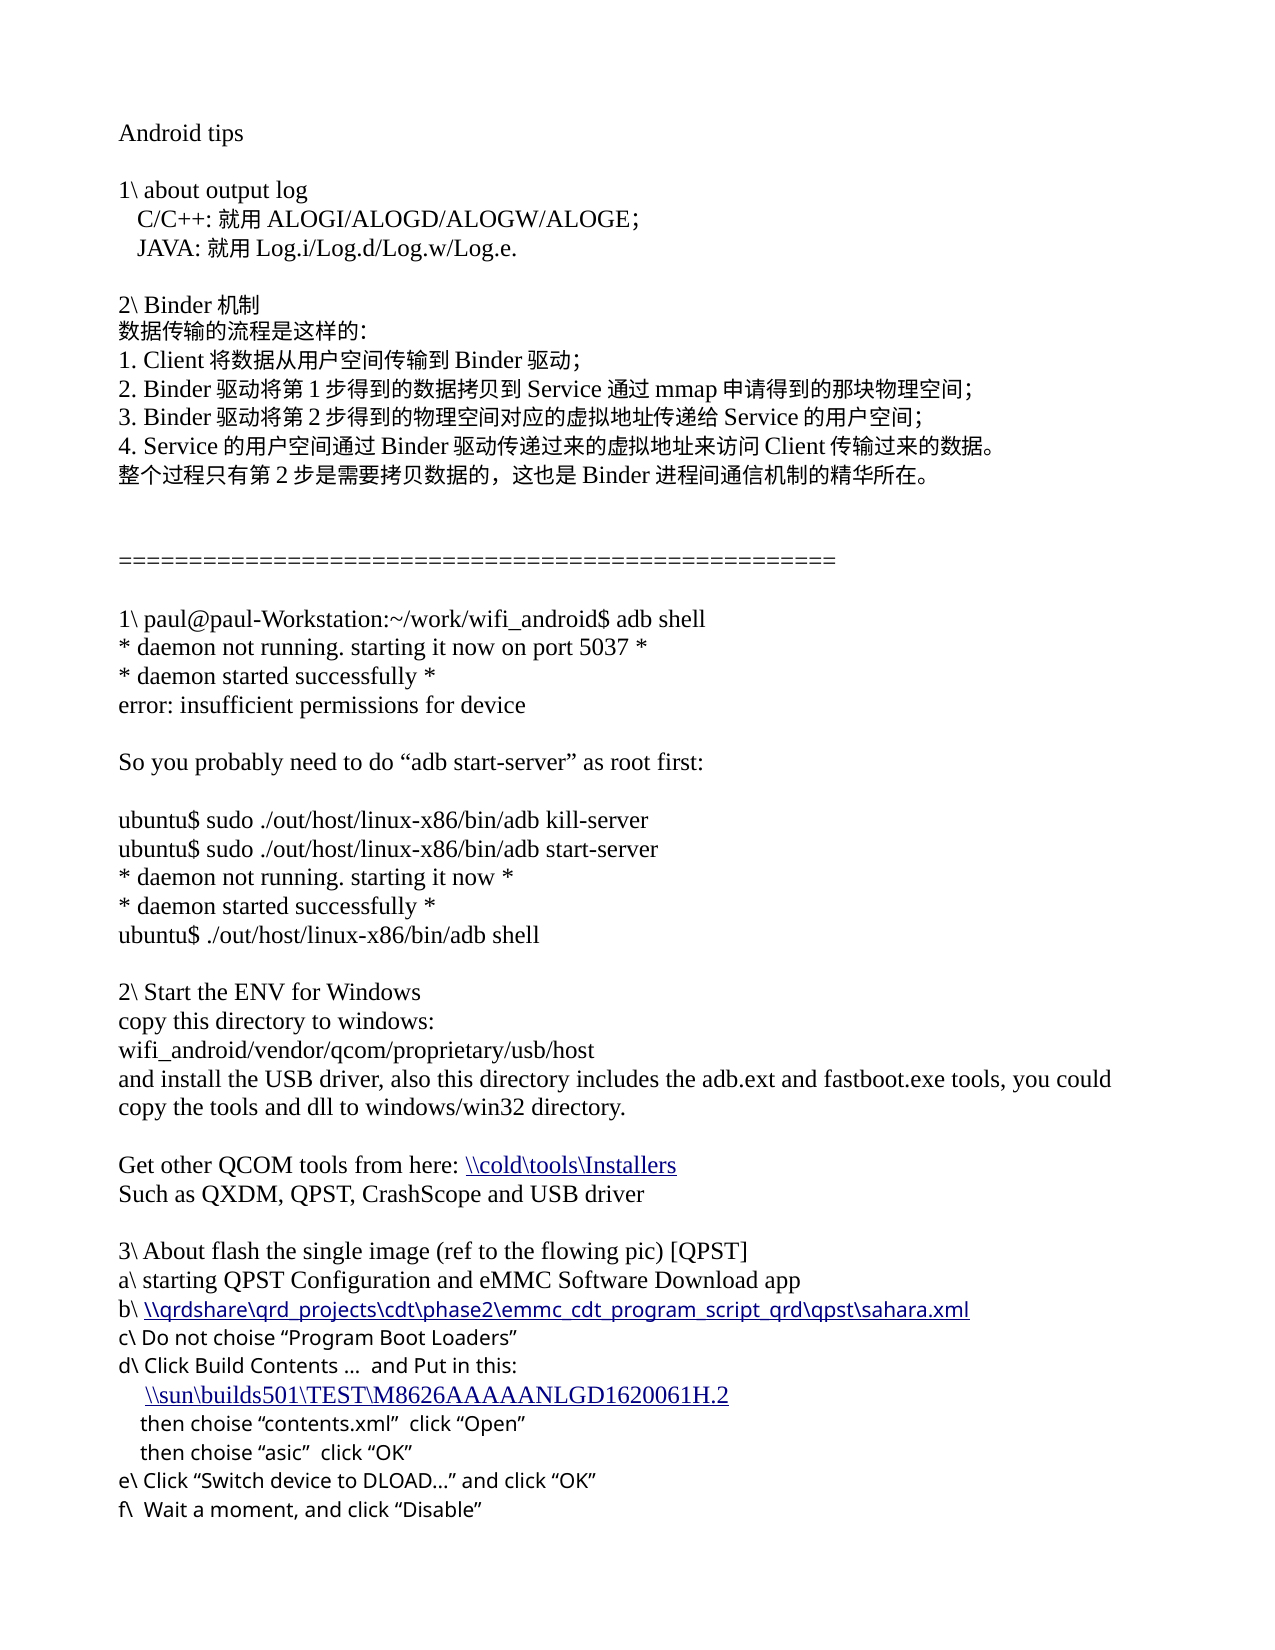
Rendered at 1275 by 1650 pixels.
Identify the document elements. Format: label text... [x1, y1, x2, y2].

text copy this directory to windows: [118, 1006, 1157, 1035]
text error: insufficient permissions for device [118, 690, 1157, 719]
text 整个过程只有第2步是需要拷贝数据的，这也是Binder进程间通信机制的精华所在。 [118, 460, 1157, 489]
text c\ Do not choise “Program Boot Loaders” [118, 1323, 1157, 1352]
text * daemon not running. starting it now on port 5037 * [118, 632, 1157, 661]
text 数据传输的流程是这样的： [118, 319, 1157, 345]
text Android tips [118, 118, 1157, 147]
text * daemon started successfully * [118, 661, 1157, 690]
text 4. Service的用户空间通过Binder驱动传递过来的虚拟地址来访问Client传输过来的数据。 [118, 431, 1157, 460]
text b\ \\qrdshare\qrd_projects\cdt\phase2\emmc_cdt_program_script_qrd\qpst\sahara.xml [118, 1294, 1157, 1323]
text wifi_android/vendor/qcom/proprietary/usb/host [118, 1035, 1157, 1064]
text e\ Click “Switch device to DLOAD...” and click “OK” [118, 1466, 1157, 1495]
text d\ Click Build Contents … and Put in this: [118, 1352, 1157, 1380]
text then choise “contents.xml” click “Open” [118, 1409, 1157, 1438]
text 1. Client将数据从用户空间传输到Binder驱动； [118, 345, 1157, 374]
text * daemon not running. starting it now * [118, 862, 1157, 891]
text 3. Binder驱动将第2步得到的物理空间对应的虚拟地址传递给Service的用户空间； [118, 402, 1157, 431]
text 1\ about output log [118, 176, 1157, 204]
text C/C++: 就用ALOGI/ALOGD/ALOGW/ALOGE； [118, 204, 1157, 233]
text ubuntu$ ./out/host/linux-x86/bin/adb shell [118, 920, 1157, 949]
text then choise “asic” click “OK” [118, 1438, 1157, 1466]
text 1\ paul@paul-Workstation:~/work/wifi_android$ adb shell [118, 604, 1157, 632]
text Such as QXDM, QPST, CrashScope and USB driver [118, 1179, 1157, 1207]
text 2\ Binder机制 [118, 291, 1157, 319]
text So you probably need to do “adb start-server” as root first: [118, 747, 1157, 776]
text Get other QCOM tools from here: \\cold\tools\Installers [118, 1150, 1157, 1179]
text and install the USB driver, also this directory includes the adb.ext and fastboot.exe tools, you could copy the tools and dll to windows/win32 directory. [118, 1064, 1157, 1121]
text * daemon started successfully * [118, 891, 1157, 920]
text 2. Binder驱动将第1步得到的数据拷贝到Service通过mmap申请得到的那块物理空间； [118, 374, 1157, 402]
text a\ starting QPST Configuration and eMMC Software Download app [118, 1265, 1157, 1294]
text 3\ About flash the single image (ref to the flowing pic) [QPST] [118, 1236, 1157, 1265]
text JAVA: 就用Log.i/Log.d/Log.w/Log.e. [118, 233, 1157, 262]
text ubuntu$ sudo ./out/host/linux-x86/bin/adb kill-server [118, 805, 1157, 834]
text f\ Wait a moment, and click “Disable” [118, 1495, 1157, 1523]
text \\sun\builds501\TEST\M8626AAAAANLGD1620061H.2 [118, 1380, 1157, 1409]
text 2\ Start the ENV for Windows [118, 977, 1157, 1006]
text ubuntu$ sudo ./out/host/linux-x86/bin/adb start-server [118, 834, 1157, 862]
text =================================================== [118, 546, 1157, 575]
